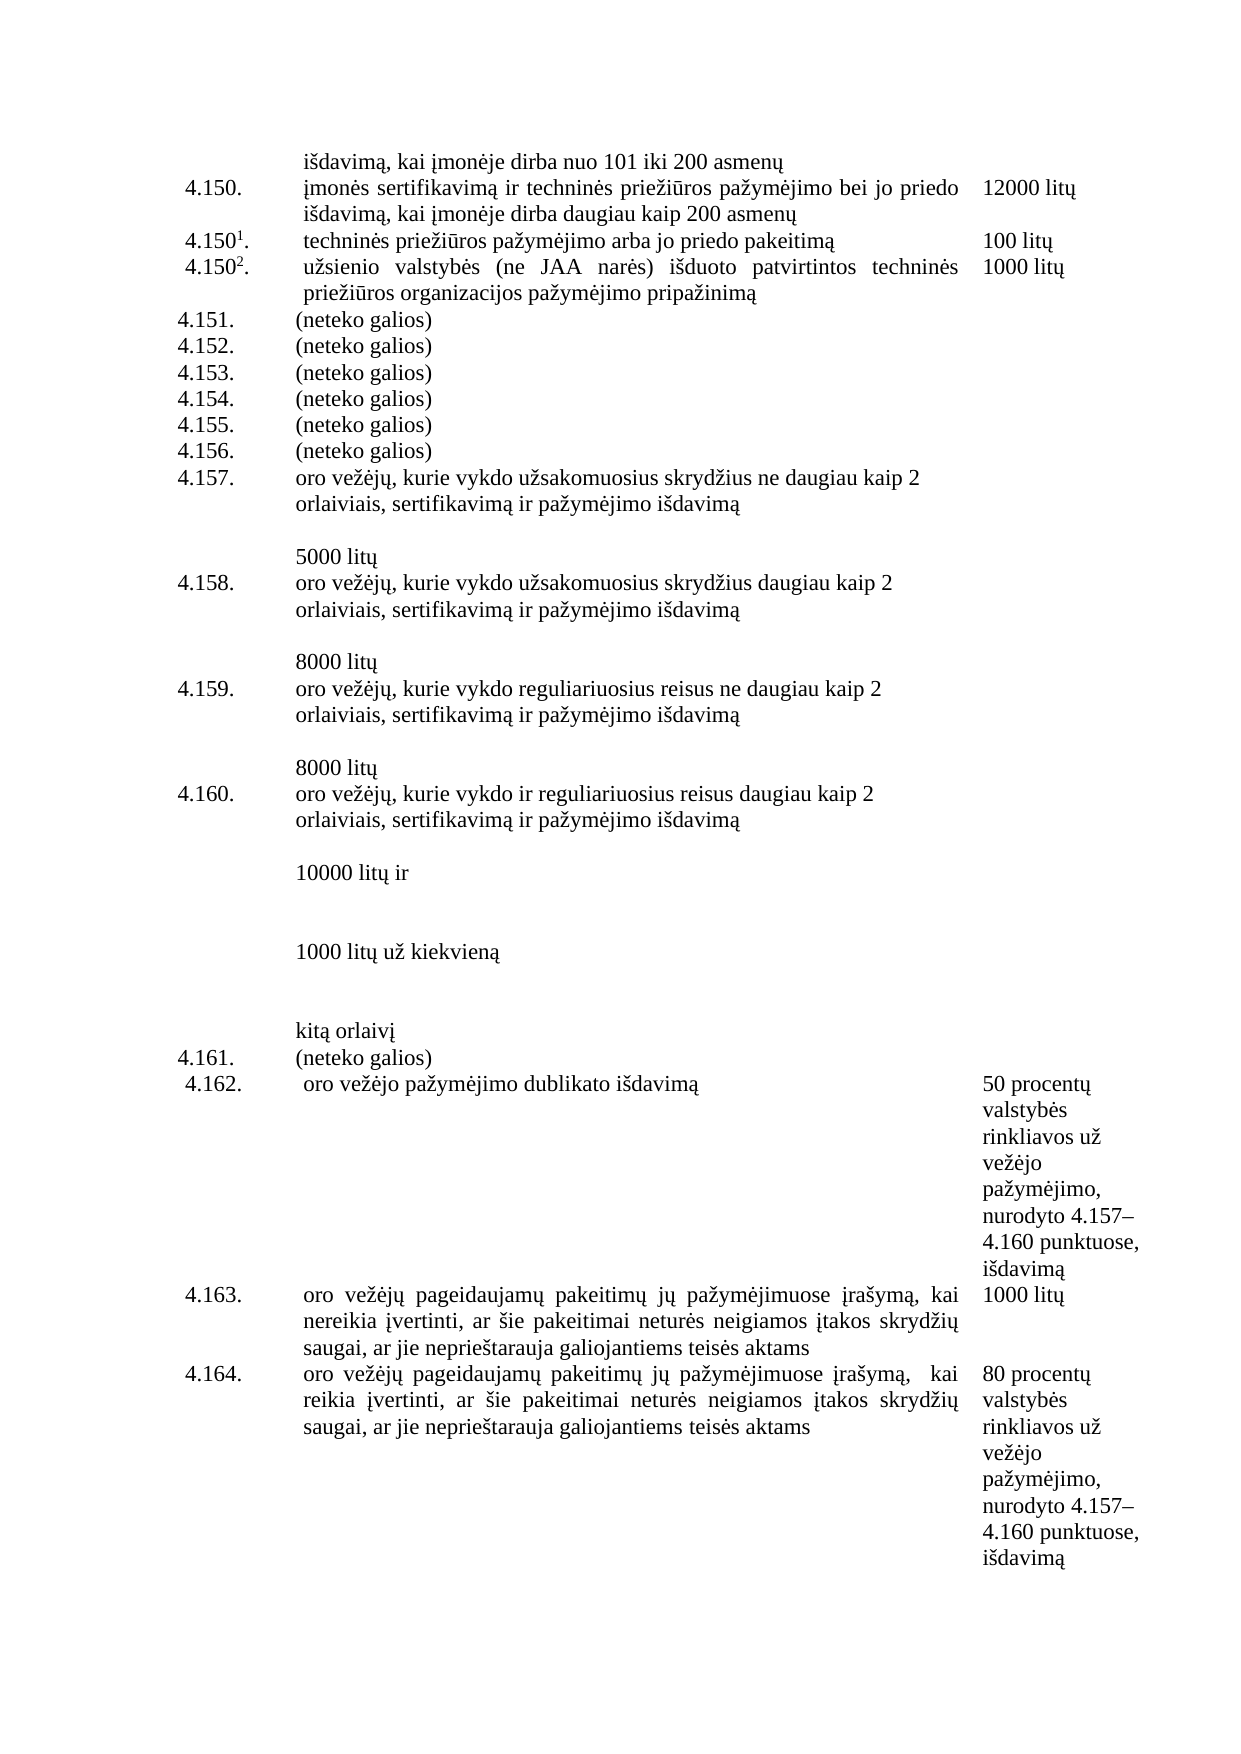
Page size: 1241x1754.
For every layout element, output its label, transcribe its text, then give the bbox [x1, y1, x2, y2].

table_cell oro vežėjų pageidaujamų pakeitimų jų pažymėjimuose įrašymą, kai nereikia įvertinti, ar šie pakeitimai neturės neigiamos įtakos skrydžių saugai, ar jie neprieštarauja galiojantiems teisės aktams [292, 1281, 971, 1360]
text 4.157. oro vežėjų, kurie vykdo užsakomuosius skrydžius ne daugiau kaip 2 orlaiviais, sertifikavimą ir pažymėjimo išdavimą 5000 litų [177, 464, 945, 569]
table_cell 4.163. [174, 1281, 292, 1360]
text 4.160. oro vežėjų, kurie vykdo ir reguliariuosius reisus daugiau kaip 2 orlaiviais, sertifikavimą ir pažymėjimo išdavimą 10000 litų ir [177, 780, 945, 886]
table_cell techninės priežiūros pažymėjimo arba jo priedo pakeitimą [292, 227, 971, 253]
table_cell oro vežėjų pageidaujamų pakeitimų jų pažymėjimuose įrašymą, kai reikia įvertinti, ar šie pakeitimai neturės neigiamos įtakos skrydžių saugai, ar jie neprieštarauja galiojantiems teisės aktams [292, 1360, 971, 1571]
table_cell 100 litų [971, 227, 1144, 253]
text 4.155. (neteko galios) [177, 411, 945, 438]
text 4.156. (neteko galios) [177, 438, 945, 464]
table_header 4.162. [174, 1070, 292, 1281]
table_cell [971, 148, 1144, 174]
table_cell užsienio valstybės (ne JAA narės) išduoto patvirtintos techninės priežiūros organizacijos pažymėjimo pripažinimą [292, 253, 971, 306]
table_cell 4.1502. [174, 253, 292, 306]
table_cell išdavimą, kai įmonėje dirba nuo 101 iki 200 asmenų [292, 148, 971, 174]
text 4.153. (neteko galios) [177, 358, 945, 385]
text 1000 litų už kiekvieną [177, 886, 945, 965]
table_cell 1000 litų [971, 1281, 1163, 1360]
table_cell 1000 litų [971, 253, 1144, 306]
table_cell 80 procentų valstybės rinkliavos už vežėjo pažymėjimo, nurodyto 4.157–4.160 punktuose, išdavimą [971, 1360, 1163, 1571]
table_cell 12000 litų [971, 174, 1144, 227]
text 4.159. oro vežėjų, kurie vykdo reguliariuosius reisus ne daugiau kaip 2 orlaiviais, sertifikavimą ir pažymėjimo išdavimą 8000 litų [177, 675, 945, 780]
text 4.151. (neteko galios) [177, 306, 945, 332]
table_cell 4.150. [174, 174, 292, 227]
table_cell [174, 148, 292, 174]
text 4.152. (neteko galios) [177, 332, 945, 358]
table_cell 4.164. [174, 1360, 292, 1571]
text 4.161. (neteko galios) [177, 1044, 945, 1070]
text 4.154. (neteko galios) [177, 385, 945, 411]
table_cell įmonės sertifikavimą ir techninės priežiūros pažymėjimo bei jo priedo išdavimą, kai įmonėje dirba daugiau kaip 200 asmenų [292, 174, 971, 227]
table_header oro vežėjo pažymėjimo dublikato išdavimą [292, 1070, 971, 1281]
text kitą orlaivį [177, 965, 945, 1044]
text 4.158. oro vežėjų, kurie vykdo užsakomuosius skrydžius daugiau kaip 2 orlaiviais, sertifikavimą ir pažymėjimo išdavimą 8000 litų [177, 569, 945, 675]
table_cell 4.1501. [174, 227, 292, 253]
table_header 50 procentų valstybės rinkliavos už vežėjo pažymėjimo, nurodyto 4.157–4.160 punktuose, išdavimą [971, 1070, 1163, 1281]
